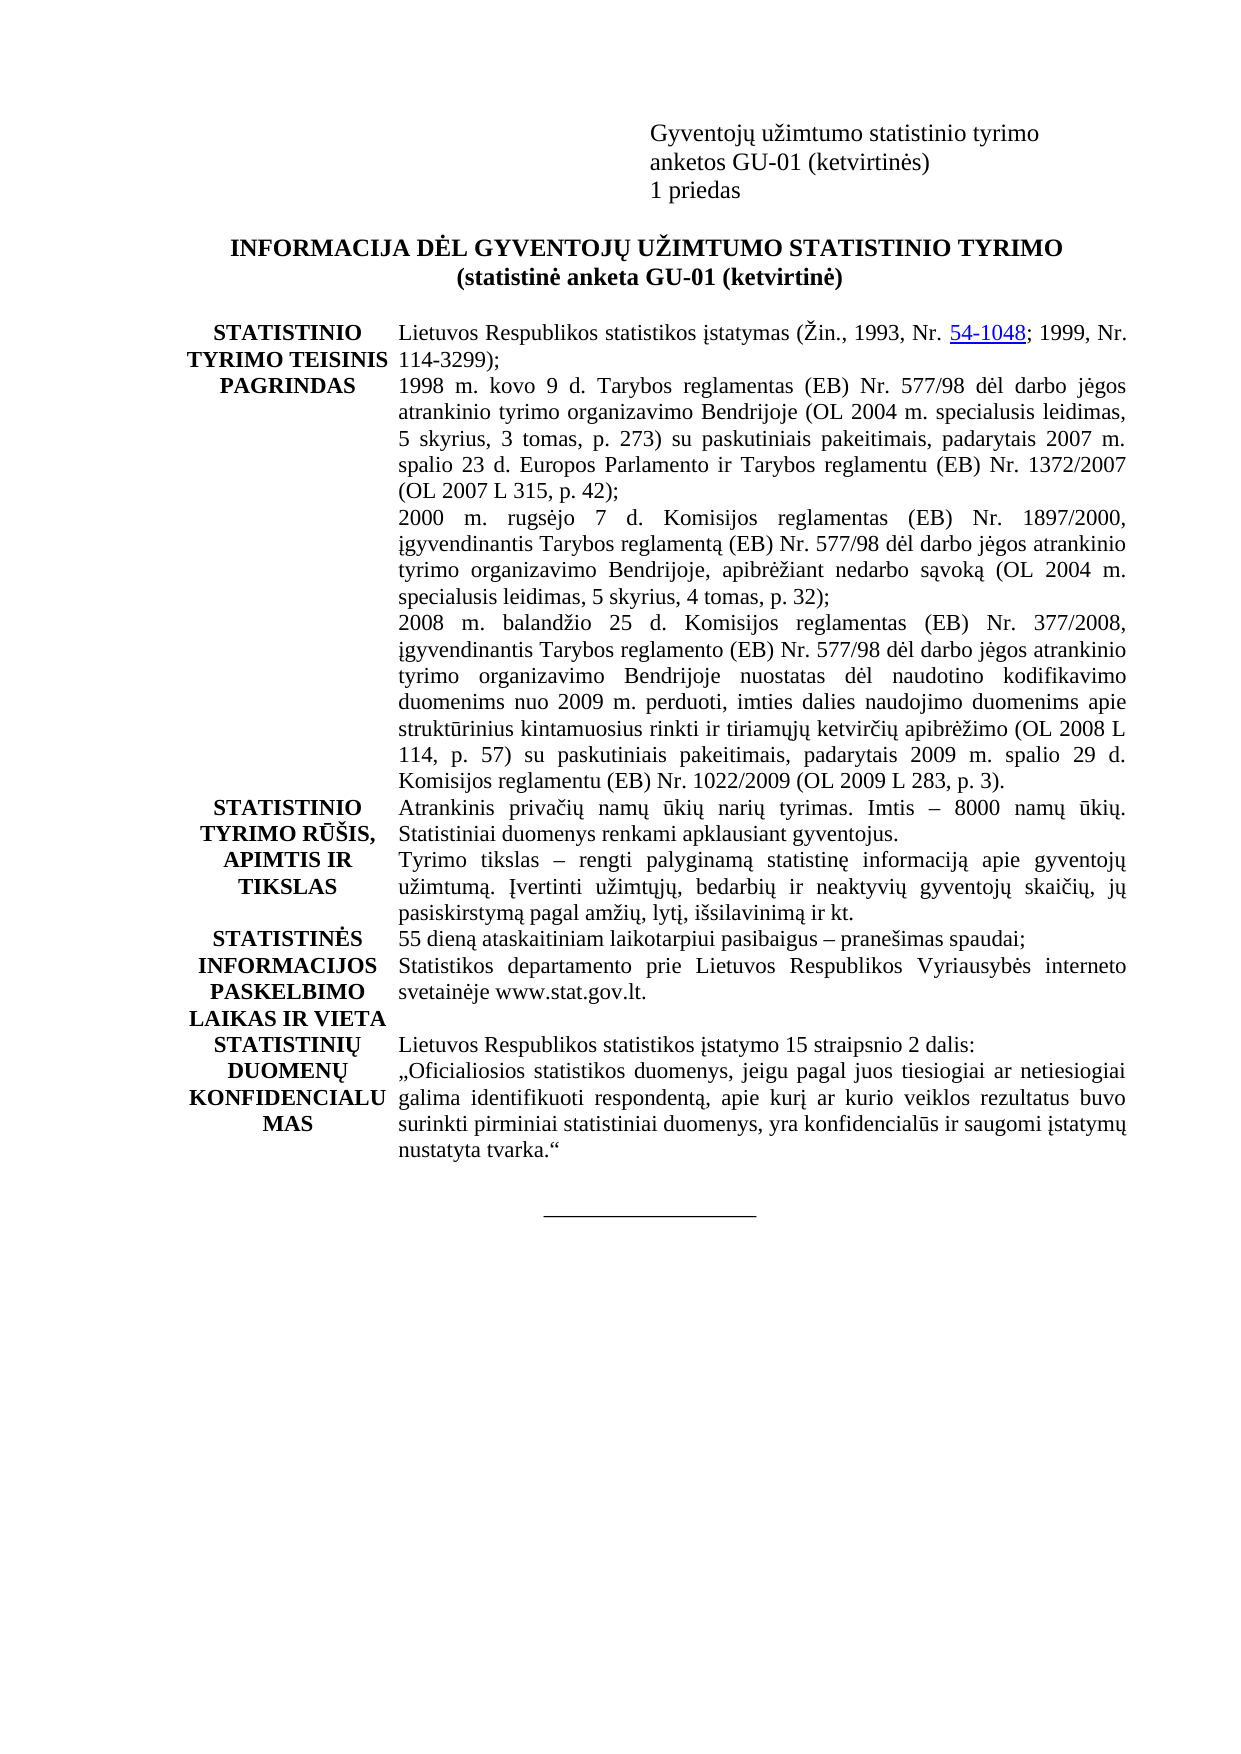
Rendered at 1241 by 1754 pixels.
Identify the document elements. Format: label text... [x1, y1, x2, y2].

text Gyventojų užimtumo statistinio tyrimo [650, 118, 1122, 147]
text (statistinė anketa GU-01 (ketvirtinė) [177, 262, 1122, 291]
table_header STATISTINIO TYRIMO TEISINIS PAGRINDAS [181, 319, 394, 794]
text anketos GU-01 (ketvirtinės) [649, 147, 1122, 176]
text INFORMACIJA DĖL GYVENTOJŲ UŽIMTUMO STATISTINIO TYRIMO [177, 233, 1122, 262]
text _________________ [177, 1191, 1122, 1220]
table_cell 55 dieną ataskaitiniam laikotarpiui pasibaigus – pranešimas spaudai; Statistikos departamento prie Lietuvos Respublikos Vyriausybės interneto svetainėje www.stat.gov.lt. [394, 926, 1131, 1031]
table_cell STATISTINIO TYRIMO RŪŠIS, APIMTIS IR TIKSLAS [181, 794, 394, 926]
table_cell STATISTINIŲ DUOMENŲ KONFIDENCIALUMAS [181, 1031, 394, 1163]
text 1 priedas [649, 176, 1122, 204]
